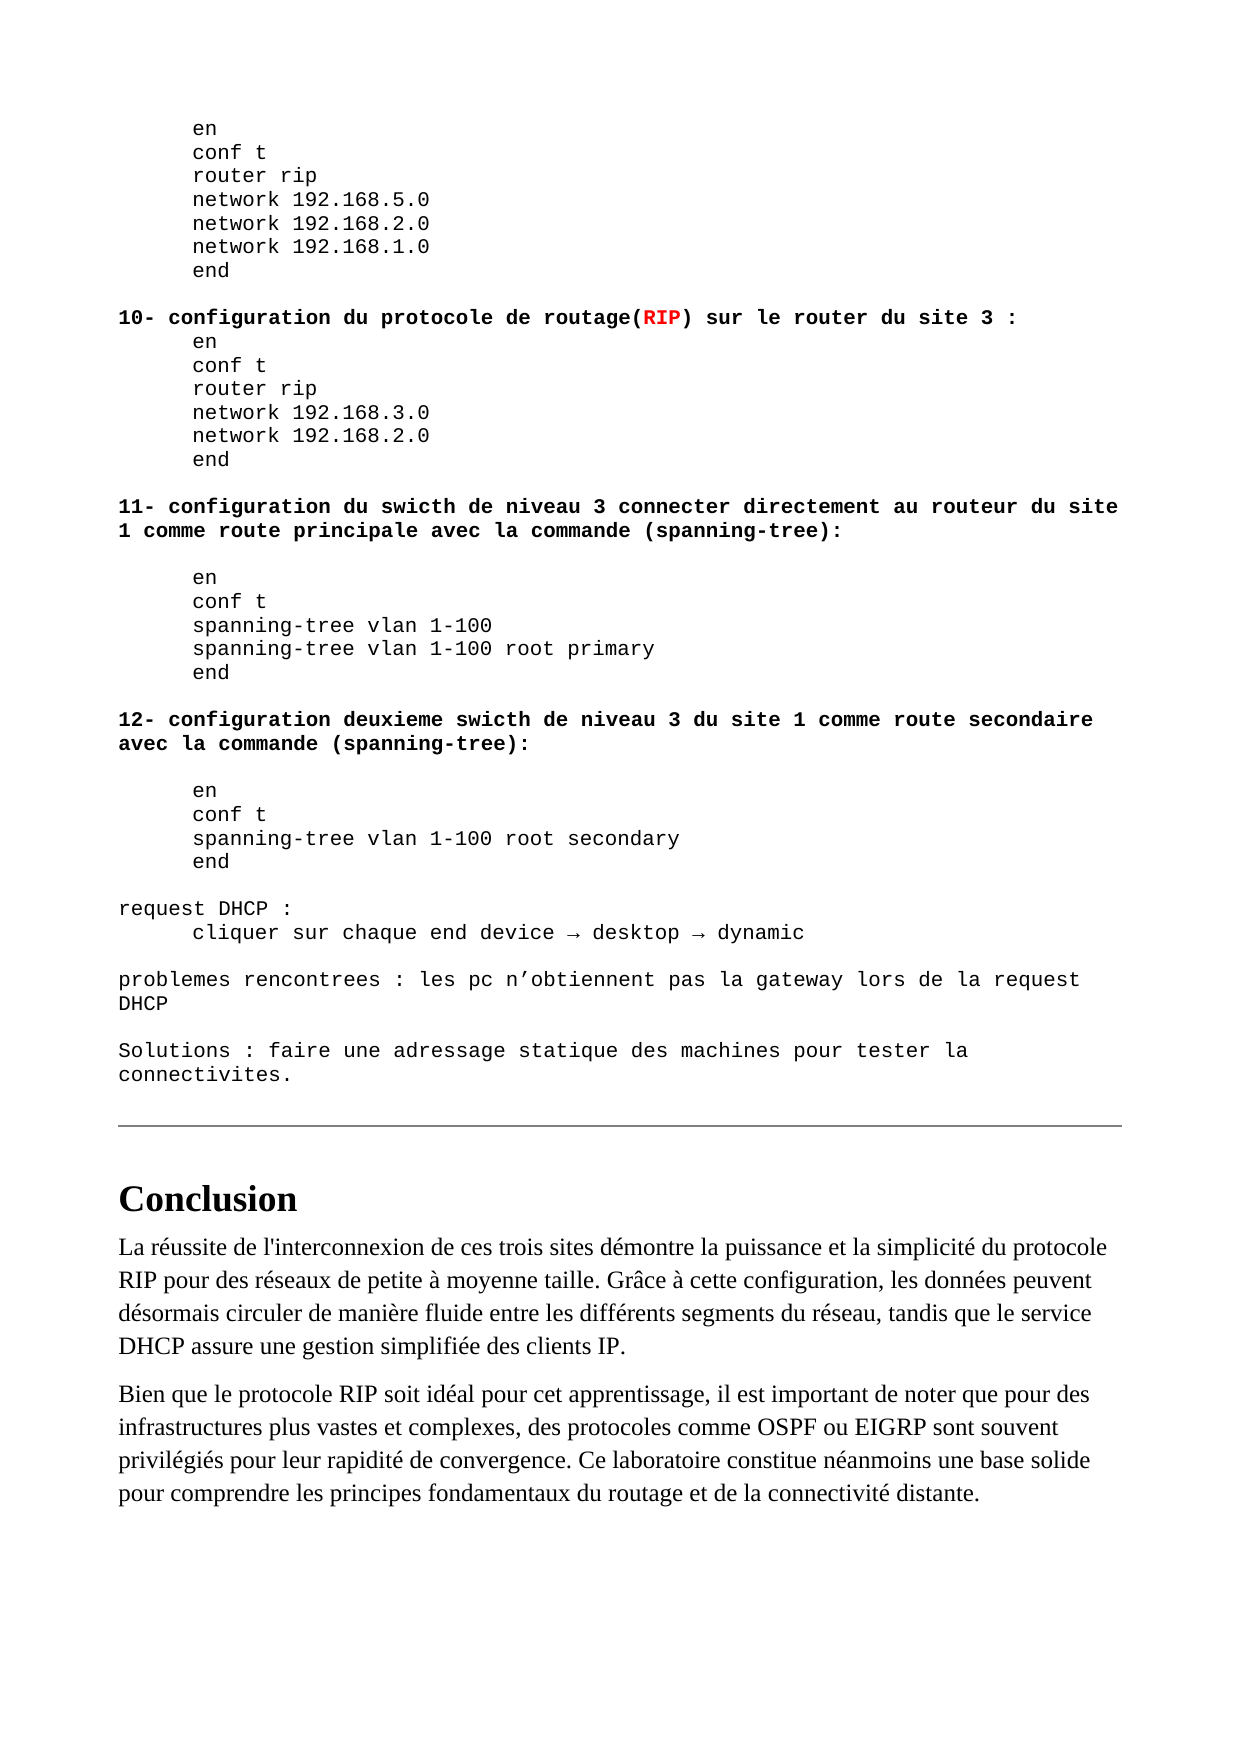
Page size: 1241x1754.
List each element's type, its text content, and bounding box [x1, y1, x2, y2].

text end [118, 449, 1122, 473]
text en [118, 780, 1122, 804]
text 11- configuration du swicth de niveau 3 connecter directement au routeur du site 1 comme route principale avec la commande (spanning-tree): [118, 496, 1122, 544]
text request DHCP : [118, 898, 1122, 922]
text spanning-tree vlan 1-100 root secondary [118, 827, 1122, 851]
text network 192.168.3.0 [118, 402, 1122, 426]
text La réussite de l'interconnexion de ces trois sites démontre la puissance et la simplicité du protocole RIP pour des réseaux de petite à moyenne taille. Grâce à cette configuration, les données peuvent désormais circuler de manière fluide entre les différents segments du réseau, tandis que le service DHCP assure une gestion simplifiée des clients IP. [118, 1232, 1122, 1360]
text conf t [118, 142, 1122, 165]
text spanning-tree vlan 1-100 root primary [118, 638, 1122, 662]
text Bien que le protocole RIP soit idéal pour cet apprentissage, il est important de noter que pour des infrastructures plus vastes et complexes, des protocoles comme OSPF ou EIGRP sont souvent privilégiés pour leur rapidité de convergence. Ce laboratoire constitue néanmoins une base solide pour comprendre les principes fondamentaux du routage et de la connectivité distante. [118, 1379, 1122, 1506]
text end [118, 662, 1122, 686]
text network 192.168.2.0 [118, 213, 1122, 236]
text router rip [118, 165, 1122, 189]
text spanning-tree vlan 1-100 [118, 615, 1122, 638]
text router rip [118, 378, 1122, 402]
text conf t [118, 804, 1122, 827]
text en [118, 567, 1122, 591]
text problemes rencontrees : les pc n’obtiennent pas la gateway lors de la request DHCP [118, 969, 1122, 1017]
text end [118, 260, 1122, 284]
text network 192.168.5.0 [118, 189, 1122, 213]
text 10- configuration du protocole de routage(RIP) sur le router du site 3 : [118, 307, 1122, 331]
text Solutions : faire une adressage statique des machines pour tester la connectivites. [118, 1040, 1122, 1088]
text conf t [118, 591, 1122, 615]
text end [118, 851, 1122, 875]
text 12- configuration deuxieme swicth de niveau 3 du site 1 comme route secondaire avec la commande (spanning-tree): [118, 709, 1122, 757]
text network 192.168.1.0 [118, 236, 1122, 260]
text cliquer sur chaque end device → desktop → dynamic [118, 922, 1122, 946]
text en [118, 331, 1122, 354]
text conf t [118, 354, 1122, 378]
text network 192.168.2.0 [118, 426, 1122, 449]
text en [118, 118, 1122, 142]
subtitle Conclusion [118, 1176, 1122, 1219]
